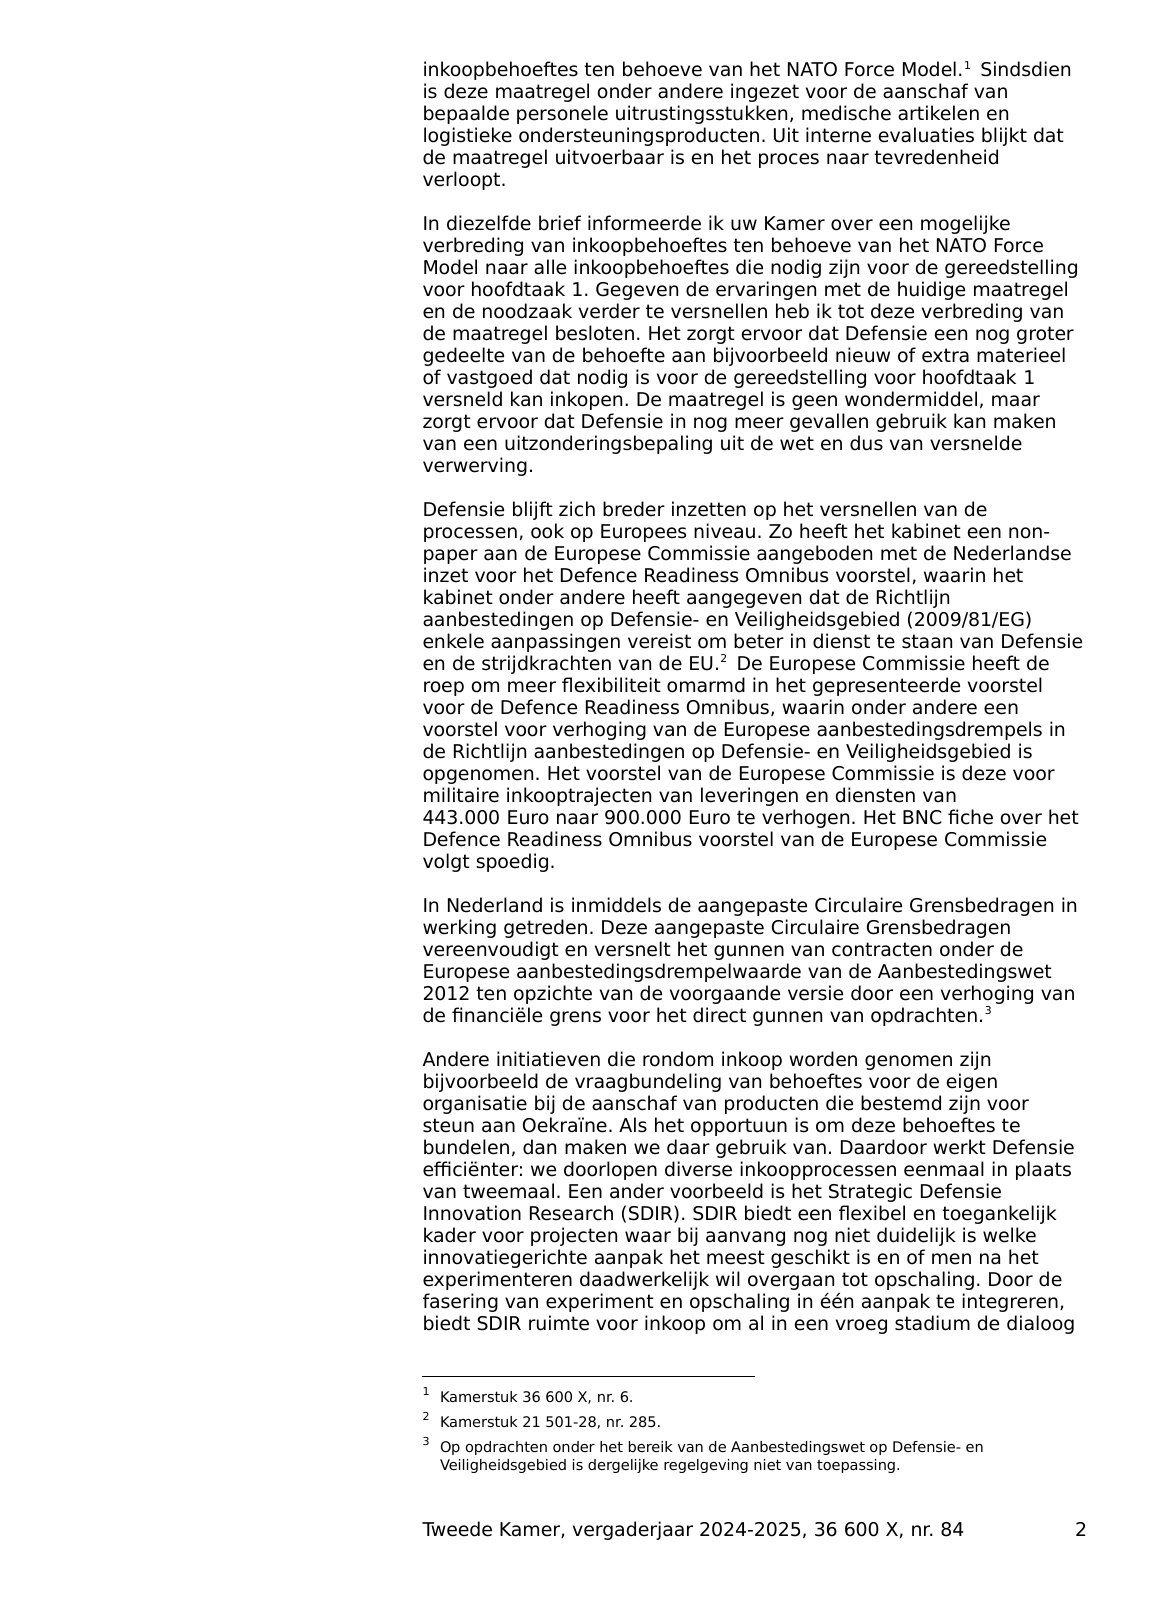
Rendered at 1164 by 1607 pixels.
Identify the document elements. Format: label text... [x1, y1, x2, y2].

text Op opdrachten onder het bereik van de Aanbestedingswet op Defensie- en Veiligheidsgebied is dergelijke regelgeving niet van toepassing. [422, 1435, 1087, 1474]
text In diezelfde brief informeerde ik uw Kamer over een mogelijke verbreding van inkoopbehoeftes ten behoeve van het NATO Force Model naar alle inkoopbehoeftes die nodig zijn voor de gereedstelling voor hoofdtaak 1. Gegeven de ervaringen met de huidige maatregel en de noodzaak verder te versnellen heb ik tot deze verbreding van de maatregel besloten. Het zorgt ervoor dat Defensie een nog groter gedeelte van de behoefte aan bijvoorbeeld nieuw of extra materieel of vastgoed dat nodig is voor de gereedstelling voor hoofdtaak 1 versneld kan inkopen. De maatregel is geen wondermiddel, maar zorgt ervoor dat Defensie in nog meer gevallen gebruik kan maken van een uitzonderingsbepaling uit de wet en dus van versnelde verwerving. [422, 213, 1087, 477]
text inkoopbehoeftes ten behoeve van het NATO Force Model. Sindsdien is deze maatregel onder andere ingezet voor de aanschaf van bepaalde personele uitrustingsstukken, medische artikelen en logistieke ondersteuningsproducten. Uit interne evaluaties blijkt dat de maatregel uitvoerbaar is en het proces naar tevredenheid verloopt. [422, 59, 1087, 191]
text Andere initiatieven die rondom inkoop worden genomen zijn bijvoorbeeld de vraagbundeling van behoeftes voor de eigen organisatie bij de aanschaf van producten die bestemd zijn voor steun aan Oekraïne. Als het opportuun is om deze behoeftes te bundelen, dan maken we daar gebruik van. Daardoor werkt Defensie efficiënter: we doorlopen diverse inkoopprocessen eenmaal in plaats van tweemaal. Een ander voorbeeld is het Strategic Defensie Innovation Research (SDIR). SDIR biedt een flexibel en toegankelijk kader voor projecten waar bij aanvang nog niet duidelijk is welke innovatiegerichte aanpak het meest geschikt is en of men na het experimenteren daadwerkelijk wil overgaan tot opschaling. Door de fasering van experiment en opschaling in één aanpak te integreren, biedt SDIR ruimte voor inkoop om al in een vroeg stadium de dialoog [422, 1049, 1087, 1335]
text Defensie blijft zich breder inzetten op het versnellen van de processen, ook op Europees niveau. Zo heeft het kabinet een non-paper aan de Europese Commissie aangeboden met de Nederlandse inzet voor het Defence Readiness Omnibus voorstel, waarin het kabinet onder andere heeft aangegeven dat de Richtlijn aanbestedingen op Defensie- en Veiligheidsgebied (2009/81/EG) enkele aanpassingen vereist om beter in dienst te staan van Defensie en de strijdkrachten van de EU. De Europese Commissie heeft de roep om meer flexibiliteit omarmd in het gepresenteerde voorstel voor de Defence Readiness Omnibus, waarin onder andere een voorstel voor verhoging van de Europese aanbestedingsdrempels in de Richtlijn aanbestedingen op Defensie- en Veiligheidsgebied is opgenomen. Het voorstel van de Europese Commissie is deze voor militaire inkooptrajecten van leveringen en diensten van 443.000 Euro naar 900.000 Euro te verhogen. Het BNC fiche over het Defence Readiness Omnibus voorstel van de Europese Commissie volgt spoedig. [422, 499, 1087, 873]
text Kamerstuk 36 600 X, nr. 6. [422, 1385, 1087, 1407]
text Kamerstuk 21 501-28, nr. 285. [422, 1410, 1087, 1432]
text In Nederland is inmiddels de aangepaste Circulaire Grensbedragen in werking getreden. Deze aangepaste Circulaire Grensbedragen vereenvoudigt en versnelt het gunnen van contracten onder de Europese aanbestedingsdrempelwaarde van de Aanbestedingswet 2012 ten opzichte van de voorgaande versie door een verhoging van de financiële grens voor het direct gunnen van opdrachten. [422, 895, 1087, 1027]
